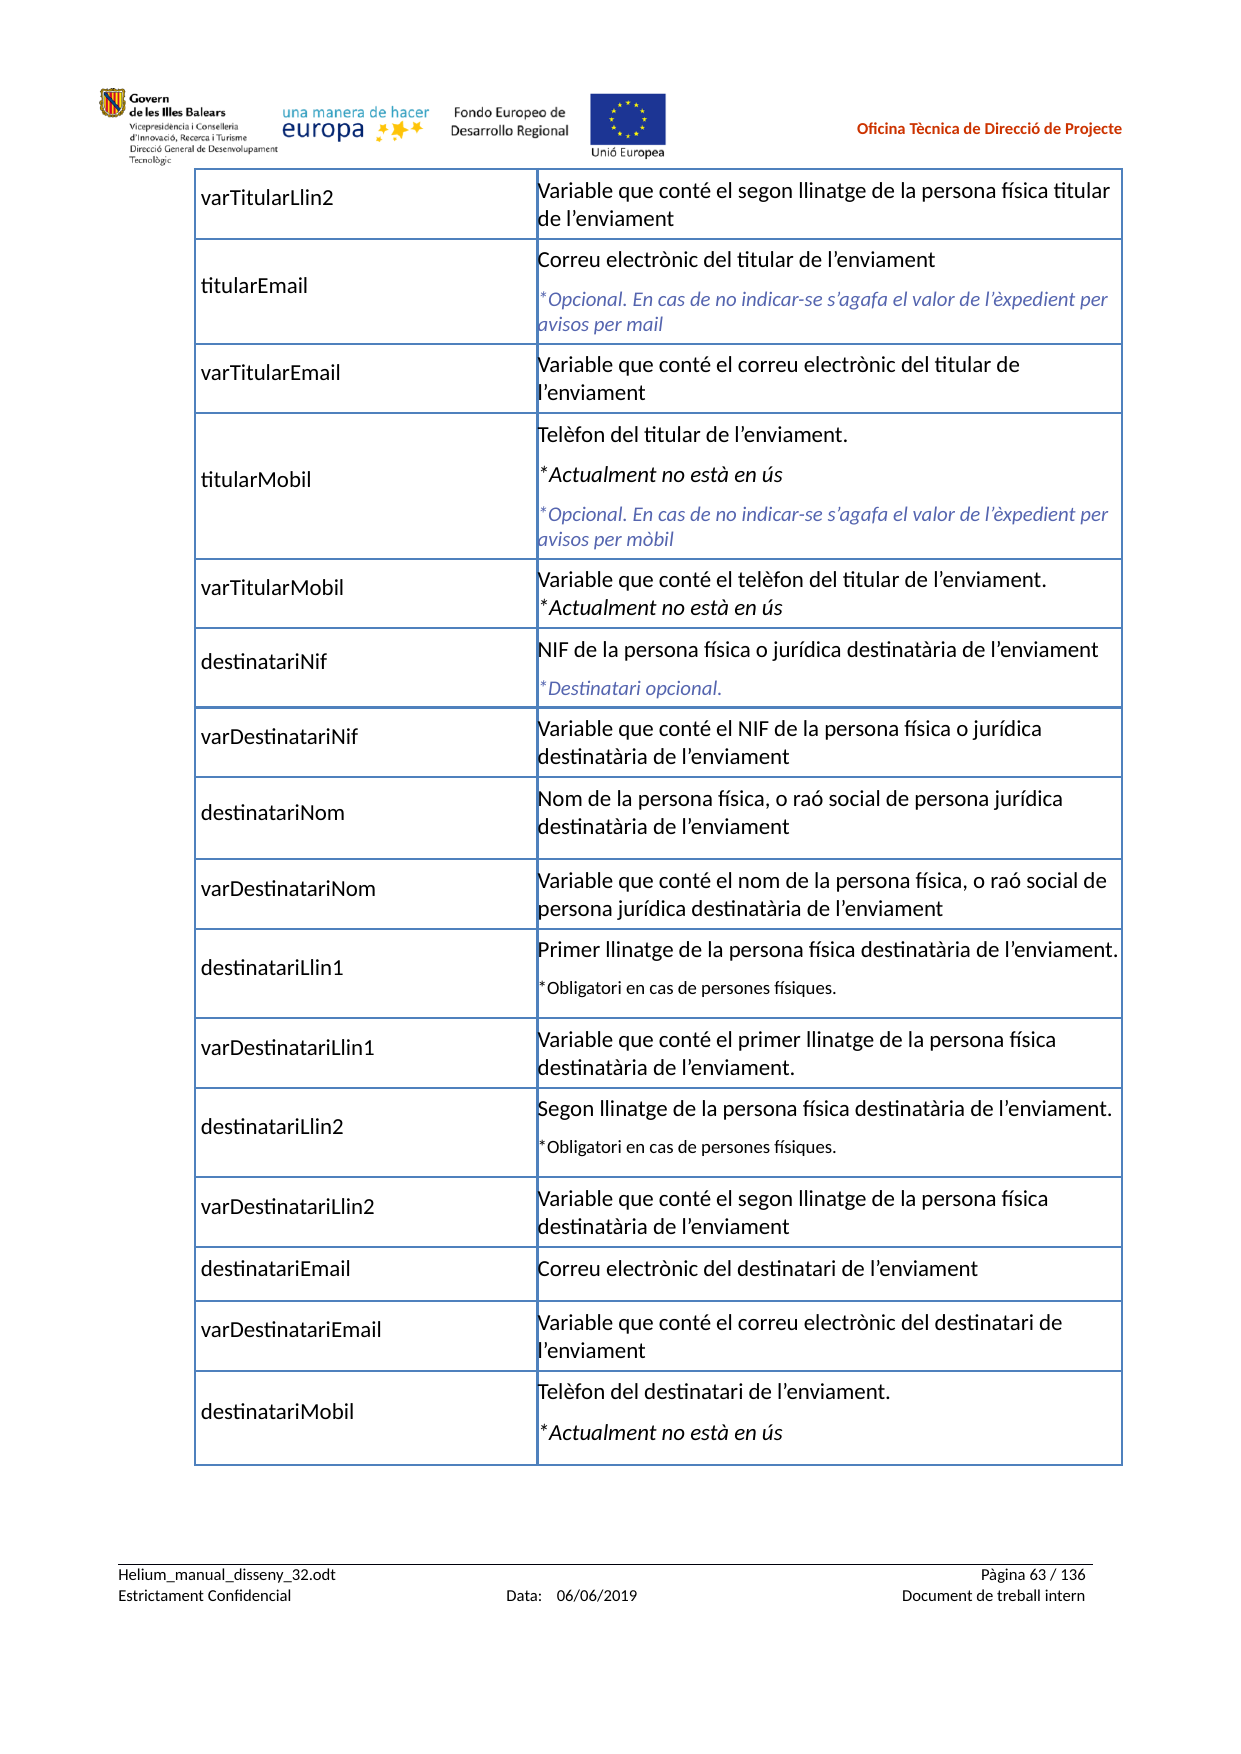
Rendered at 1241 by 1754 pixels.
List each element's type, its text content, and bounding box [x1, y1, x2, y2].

table_cell Segon llinatge de la persona física destinatària de l’enviament. *Obligatori en cas de persones físiques. [539, 1089, 1121, 1176]
table_cell Variable que conté el telèfon del titular de l’enviament. *Actualment no està en ús [539, 560, 1121, 627]
table_cell Correu electrònic del titular de l’enviament *Opcional. En cas de no indicar-se s’agafa el valor de l’èxpedient per avisos per mail [539, 240, 1121, 342]
table_cell destinatariNom [196, 778, 536, 858]
table_cell destinatariLlin2 [196, 1089, 536, 1176]
table_cell NIF de la persona física o jurídica destinatària de l’enviament *Destinatari opcional. [539, 629, 1121, 706]
table_cell Nom de la persona física, o raó social de persona jurídica destinatària de l’enviament [539, 778, 1121, 858]
table_cell destinatariMobil [196, 1372, 536, 1464]
table_cell Variable que conté el nom de la persona física, o raó social de persona jurídica destinatària de l’enviament [539, 860, 1121, 928]
table_cell varTitularEmail [196, 345, 536, 412]
table_cell Variable que conté el correu electrònic del destinatari de l’enviament [539, 1302, 1121, 1369]
table_cell destinatariEmail [196, 1248, 536, 1300]
table_cell varTitularMobil [196, 560, 536, 627]
table_cell Variable que conté el segon llinatge de la persona física destinatària de l’enviament [539, 1178, 1121, 1246]
table_cell Telèfon del titular de l’enviament. *Actualment no està en ús *Opcional. En cas de no indicar-se s’agafa el valor de l’èxpedient per avisos per mòbil [539, 414, 1121, 557]
table_cell destinatariNif [196, 629, 536, 706]
table_cell Primer llinatge de la persona física destinatària de l’enviament. *Obligatori en cas de persones físiques. [539, 930, 1121, 1017]
table_cell Variable que conté el segon llinatge de la persona física titular de l’enviament [539, 170, 1121, 237]
table_cell Correu electrònic del destinatari de l’enviament [539, 1248, 1121, 1300]
table_cell Variable que conté el NIF de la persona física o jurídica destinatària de l’enviament [539, 709, 1121, 776]
table_cell Variable que conté el primer llinatge de la persona física destinatària de l’enviament. [539, 1019, 1121, 1087]
table_cell varDestinatariLlin1 [196, 1019, 536, 1087]
table_cell varDestinatariNif [196, 709, 536, 776]
table_cell Telèfon del destinatari de l’enviament. *Actualment no està en ús [539, 1372, 1121, 1464]
table_cell varTitularLlin2 [196, 170, 536, 237]
table_cell varDestinatariEmail [196, 1302, 536, 1369]
table_cell destinatariLlin1 [196, 930, 536, 1017]
picture [99, 87, 668, 166]
table_cell varDestinatariLlin2 [196, 1178, 536, 1246]
table_cell titularMobil [196, 414, 536, 557]
table_cell Variable que conté el correu electrònic del titular de l’enviament [539, 345, 1121, 412]
table_cell varDestinatariNom [196, 860, 536, 928]
table_cell titularEmail [196, 240, 536, 342]
